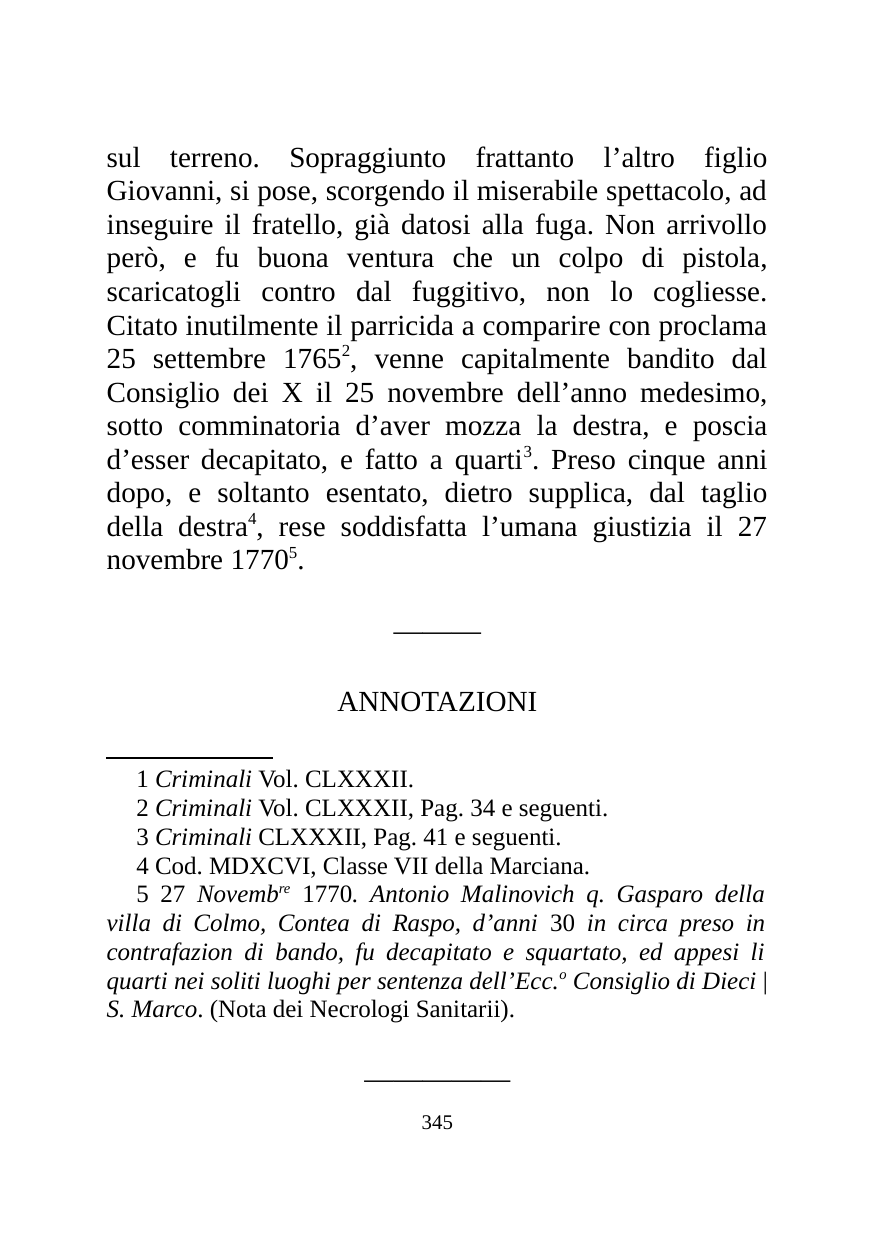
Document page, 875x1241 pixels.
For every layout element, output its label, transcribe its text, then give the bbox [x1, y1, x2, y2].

subtitle ――――― [106, 1061, 768, 1094]
text 27 Novembre 1770. Antonio Malinovich q. Gasparo della villa di Colmo, Contea di Raspo, d’anni 30 in circa preso in contrafazion di bando, fu decapitato e squartato, ed appesi li quarti nei soliti luoghi per sentenza dell’Ecc.o Consiglio di Dieci | S. Marco. (Nota dei Necrologi Sanitarii). [106, 879, 768, 1023]
subtitle ――― [106, 613, 768, 647]
subtitle ANNOTAZIONI [106, 684, 768, 718]
text Cod. MDXCVI, Classe VII della Marciana. [106, 851, 768, 879]
text Criminali CLXXXII, Pag. 41 e seguenti. [106, 822, 768, 851]
text sul terreno. Sopraggiunto frattanto l’altro figlio Giovanni, si pose, scorgendo il miserabile spettacolo, ad inseguire il fratello, già datosi alla fuga. Non arrivollo però, e fu buona ventura che un colpo di pistola, scaricatogli contro dal fuggitivo, non lo cogliesse. Citato inutilmente il parricida a comparire con proclama 25 settembre 1765, venne capitalmente bandito dal Consiglio dei X il 25 novembre dell’anno medesimo, sotto comminatoria d’aver mozza la destra, e poscia d’esser decapitato, e fatto a quarti. Preso cinque anni dopo, e soltanto esentato, dietro supplica, dal taglio della destra, rese soddisfatta l’umana giustizia il 27 novembre 1770. [106, 140, 768, 576]
text Criminali Vol. CLXXXII. [106, 764, 768, 793]
text Criminali Vol. CLXXXII, Pag. 34 e seguenti. [106, 793, 768, 822]
